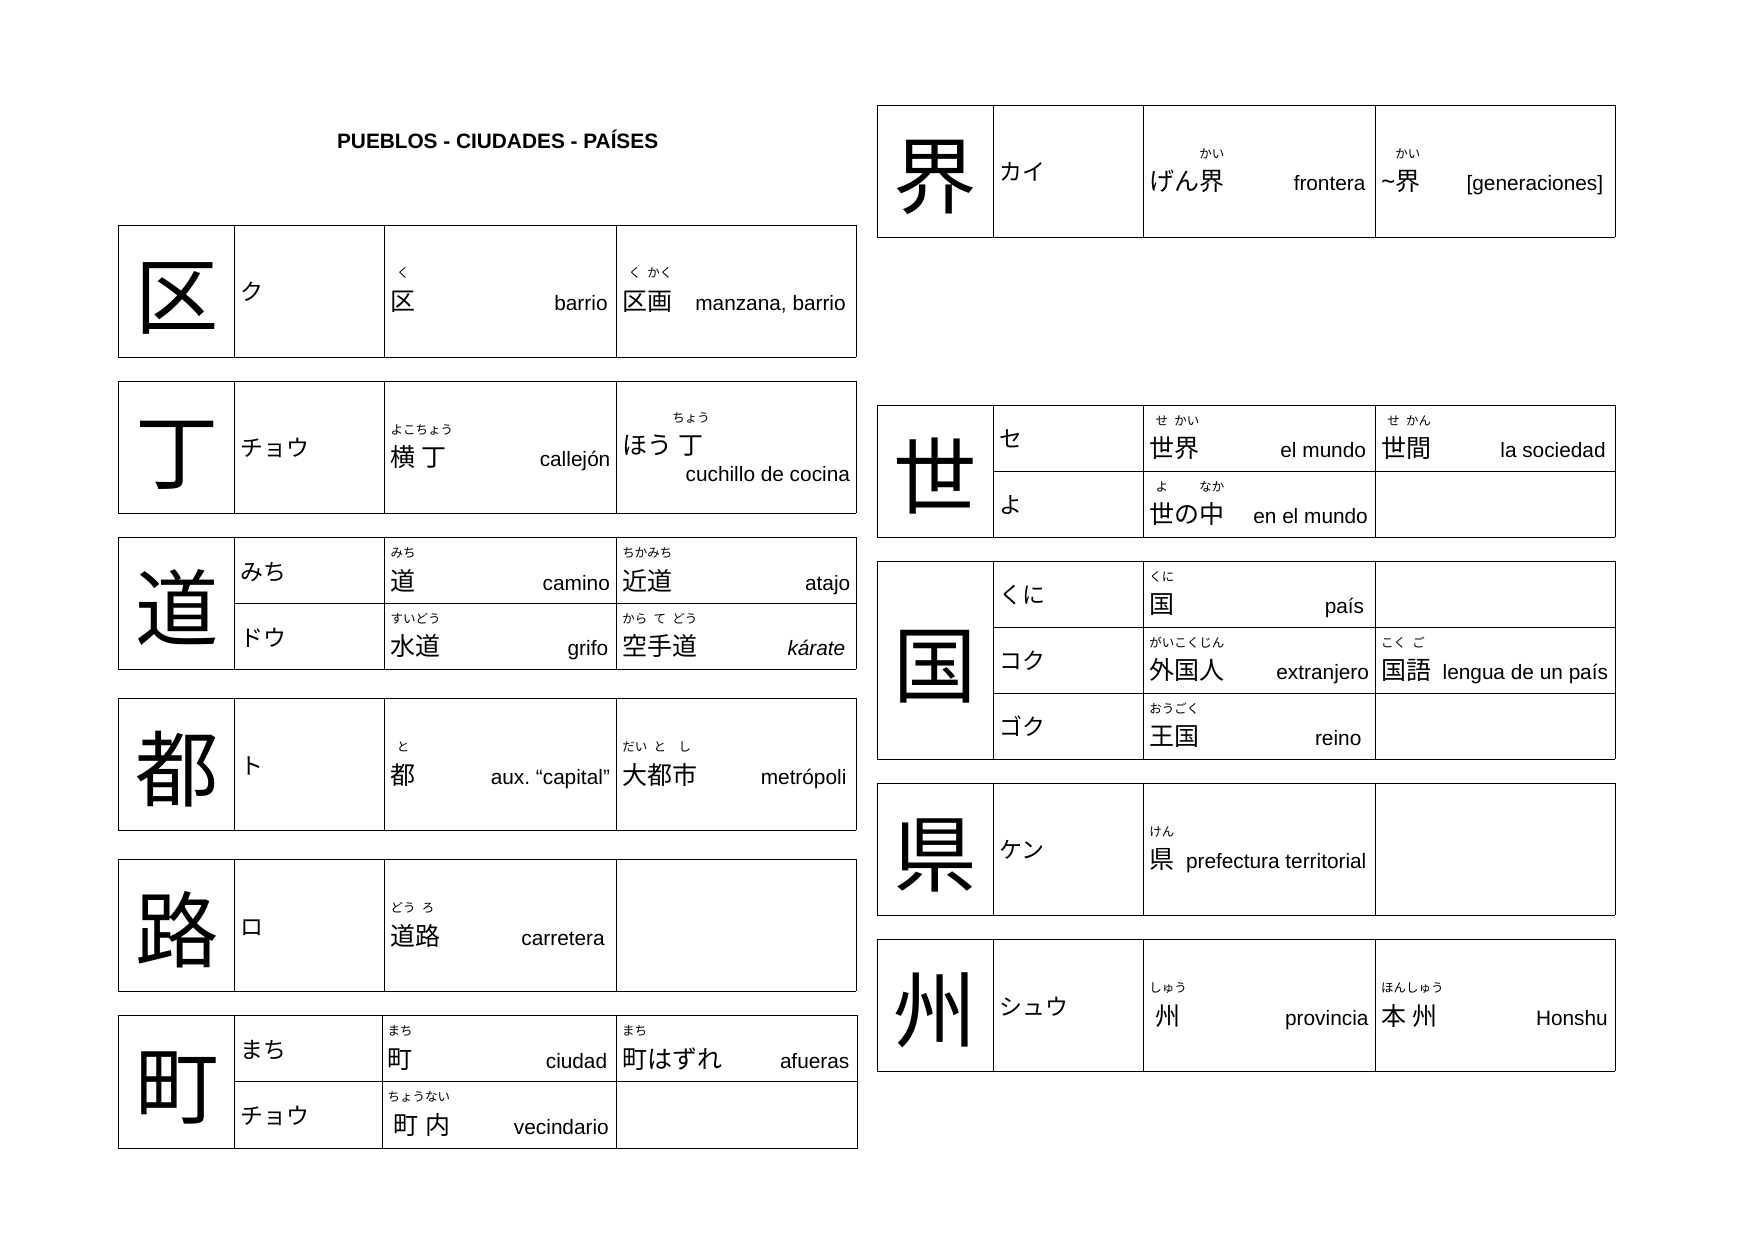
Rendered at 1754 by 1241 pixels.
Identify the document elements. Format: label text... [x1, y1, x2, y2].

table_header 州 [878, 940, 993, 1071]
table_header [617, 860, 856, 991]
table_header 区 [119, 226, 234, 357]
table_header 世せ界かい el mundo [1144, 406, 1375, 471]
table_header カイ [994, 106, 1143, 237]
table_header 横よこ丁ちょう callejón [385, 382, 616, 513]
table_header ほう丁ちょう cuchillo de cocina [617, 382, 856, 513]
table_header げん界かい frontera [1144, 106, 1375, 237]
table_cell チョウ [235, 1082, 382, 1147]
table_header 都と aux. “capital” [385, 699, 616, 830]
table_cell [1376, 694, 1615, 759]
table_header くに [994, 562, 1143, 627]
table_cell 空から手て道どう kárate [617, 604, 856, 669]
table_header 国くに país [1144, 562, 1375, 627]
table_cell [617, 1082, 857, 1147]
table_header 近ちか道みち atajo [617, 538, 856, 603]
table_cell よ [994, 472, 1143, 537]
table_header ク [235, 226, 384, 357]
table_header 道みち camino [385, 538, 616, 603]
table_cell ドウ [235, 604, 384, 669]
table_cell 王おう国ごく reino [1144, 694, 1375, 759]
table_cell 町ちょう内ない vecindario [383, 1082, 616, 1147]
table_header チョウ [235, 382, 384, 513]
table_header シュウ [994, 940, 1143, 1071]
table_header 世 [878, 406, 993, 537]
table_cell 水すい道どう grifo [385, 604, 616, 669]
table_header 国 [878, 562, 993, 759]
table_cell 世よの中なか en el mundo [1144, 472, 1375, 537]
table_header 路 [119, 860, 234, 991]
table_header 区く画かく manzana, barrio [617, 226, 856, 357]
table_header 町 [119, 1016, 234, 1147]
table_header 本ほん州しゅう Honshu [1376, 940, 1615, 1071]
table_header 界 [878, 106, 993, 237]
table_header 世せ間かん la sociedad [1376, 406, 1615, 471]
table_header みち [235, 538, 384, 603]
table_header 州しゅう provincia [1144, 940, 1375, 1071]
table_header 県 [878, 784, 993, 915]
table_header ロ [235, 860, 384, 991]
table_header 県けん prefectura territorial [1144, 784, 1375, 915]
table_header 道 [119, 538, 234, 669]
table_header 都 [119, 699, 234, 830]
table_header 大だい都と市し metrópoli [617, 699, 856, 830]
table_cell 国こく語ご lengua de un país [1376, 628, 1615, 693]
table_header 道どう路ろ carretera [385, 860, 616, 991]
table_cell [1376, 472, 1615, 537]
table_header セ [994, 406, 1143, 471]
table_header 町まちはずれ afueras [617, 1016, 857, 1081]
table_cell コク [994, 628, 1143, 693]
table_header [1376, 562, 1615, 627]
table_header [1376, 784, 1615, 915]
table_header 区く barrio [385, 226, 616, 357]
table_header ト [235, 699, 384, 830]
table_cell 外がい国こく人じん extranjero [1144, 628, 1375, 693]
table_header まち [235, 1016, 382, 1081]
table_header ケン [994, 784, 1143, 915]
table_header ~界かい [generaciones] [1376, 106, 1615, 237]
table_header 丁 [119, 382, 234, 513]
table_header 町まち ciudad [383, 1016, 616, 1081]
table_cell ゴク [994, 694, 1143, 759]
text PUEBLOS - CIUDADES - PAÍSES [118, 129, 877, 153]
